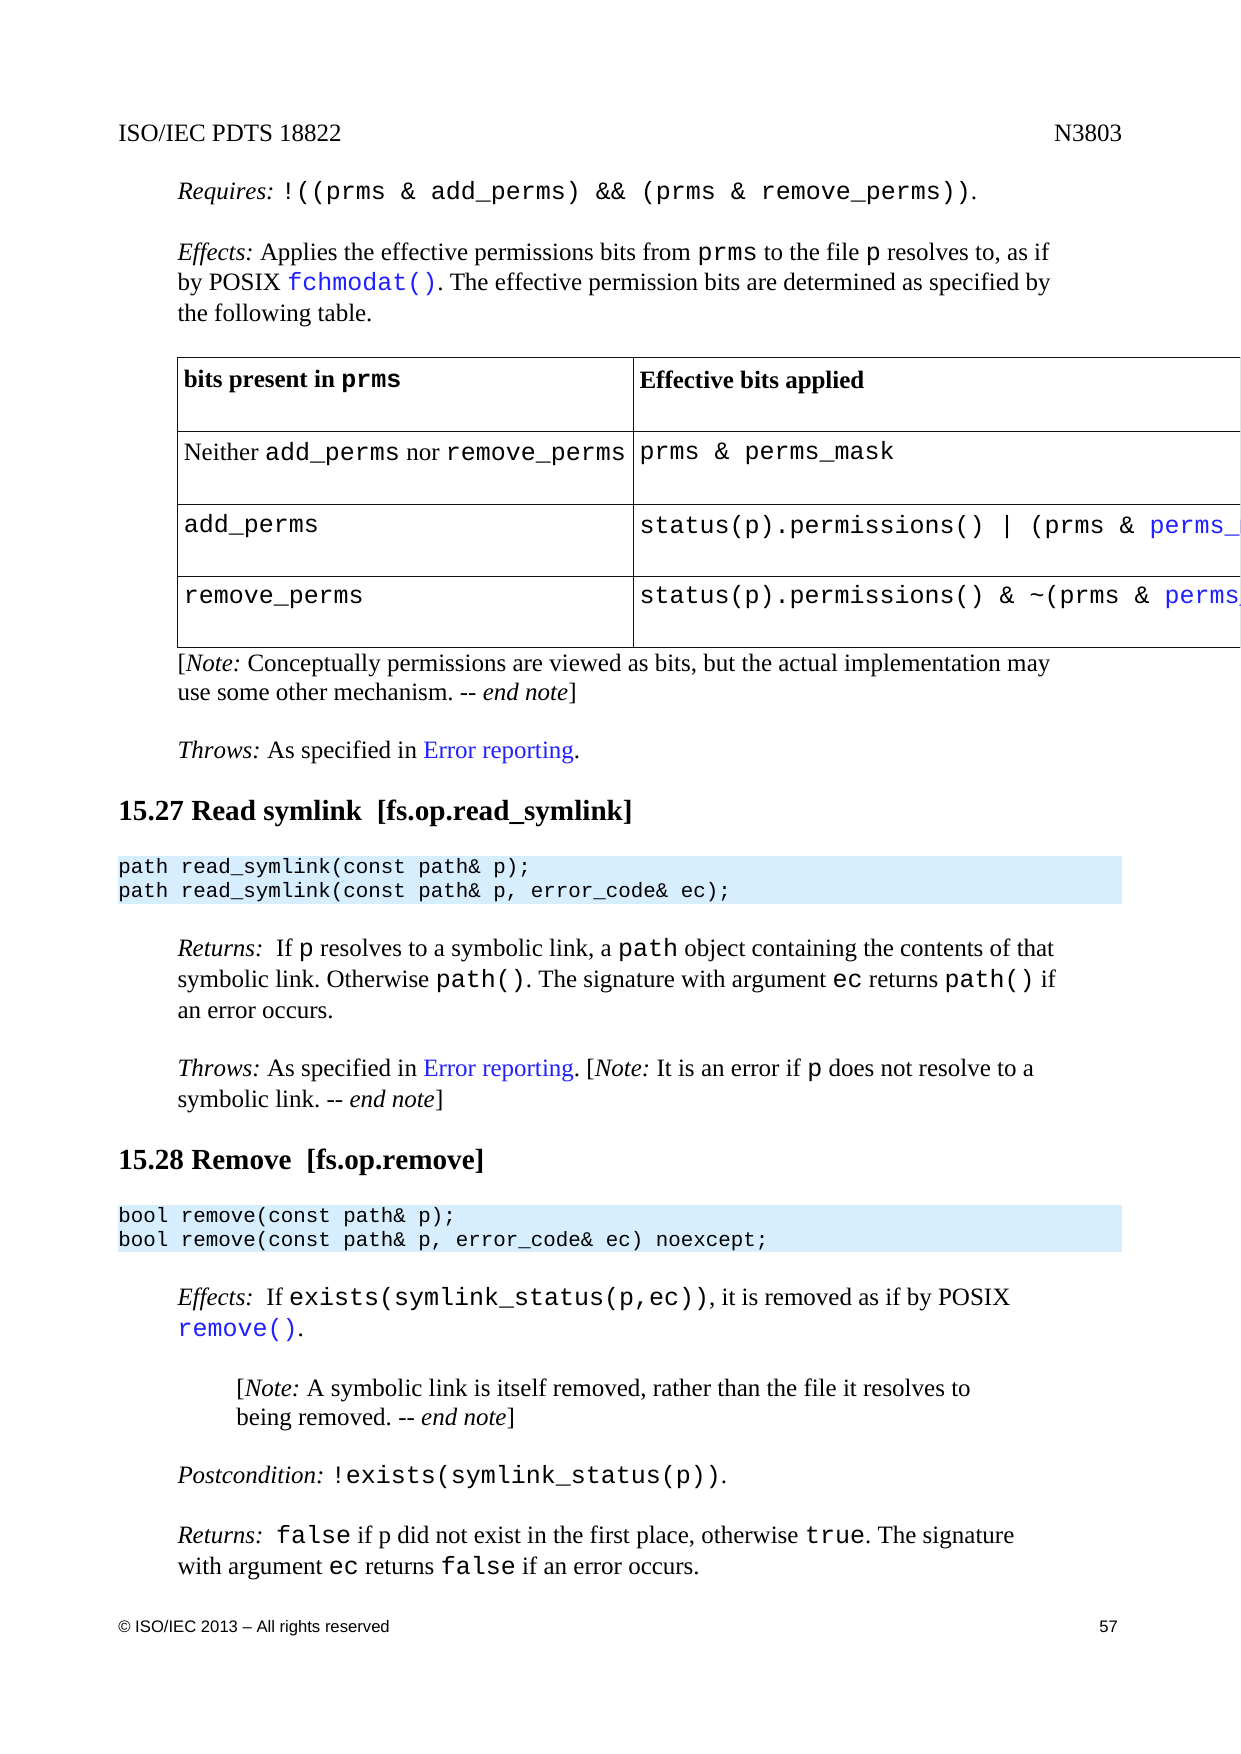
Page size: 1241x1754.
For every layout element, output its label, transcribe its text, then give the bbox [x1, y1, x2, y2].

text Returns: If p resolves to a symbolic link, a path object containing the contents of that symbolic link. Otherwise path(). The signature with argument ec returns path() if an error occurs. [177, 933, 1063, 1023]
table_cell add_perms [178, 505, 633, 576]
text Effects: Applies the effective permissions bits from prms to the file p resolves to, as if by POSIX fchmodat(). The effective permission bits are determined as specified by the following table. [177, 237, 1063, 327]
text Throws: As specified in Error reporting. [Note: It is an error if p does not resolve to a symbolic link. -- end note] [177, 1053, 1063, 1113]
text path read_symlink(const path& p, error_code& ec); [118, 880, 1122, 904]
text [Note: Conceptually permissions are viewed as bits, but the actual implementation may use some other mechanism. -- end note] [177, 648, 1063, 706]
subtitle 15.28 Remove [fs.op.remove] [118, 1142, 1122, 1176]
text Requires: !((prms & add_perms) && (prms & remove_perms)). [177, 176, 1063, 207]
table_cell status(p).permissions() | (prms & perms_mask) [634, 505, 1240, 576]
table_header bits present in prms [178, 358, 633, 431]
subtitle 15.27 Read symlink [fs.op.read_symlink] [118, 793, 1122, 827]
table_header Effective bits applied [634, 358, 1240, 431]
text path read_symlink(const path& p); [118, 856, 1122, 880]
text bool remove(const path& p); [118, 1205, 1122, 1229]
table_cell status(p).permissions() & ~(prms & perms_mask) [634, 577, 1240, 647]
text Effects: If exists(symlink_status(p,ec)), it is removed as if by POSIX remove(). [177, 1282, 1063, 1343]
table_cell remove_perms [178, 577, 633, 647]
text [Note: A symbolic link is itself removed, rather than the file it resolves to being removed. -- end note] [236, 1373, 1004, 1431]
text Postcondition: !exists(symlink_status(p)). [177, 1460, 1063, 1491]
text bool remove(const path& p, error_code& ec) noexcept; [118, 1229, 1122, 1252]
table_cell Neither add_perms nor remove_perms [178, 432, 633, 503]
text Returns: false if p did not exist in the first place, otherwise true. The signature with argument ec returns false if an error occurs. [177, 1520, 1063, 1582]
table_cell prms & perms_mask [634, 432, 1240, 503]
text Throws: As specified in Error reporting. [177, 735, 1063, 764]
